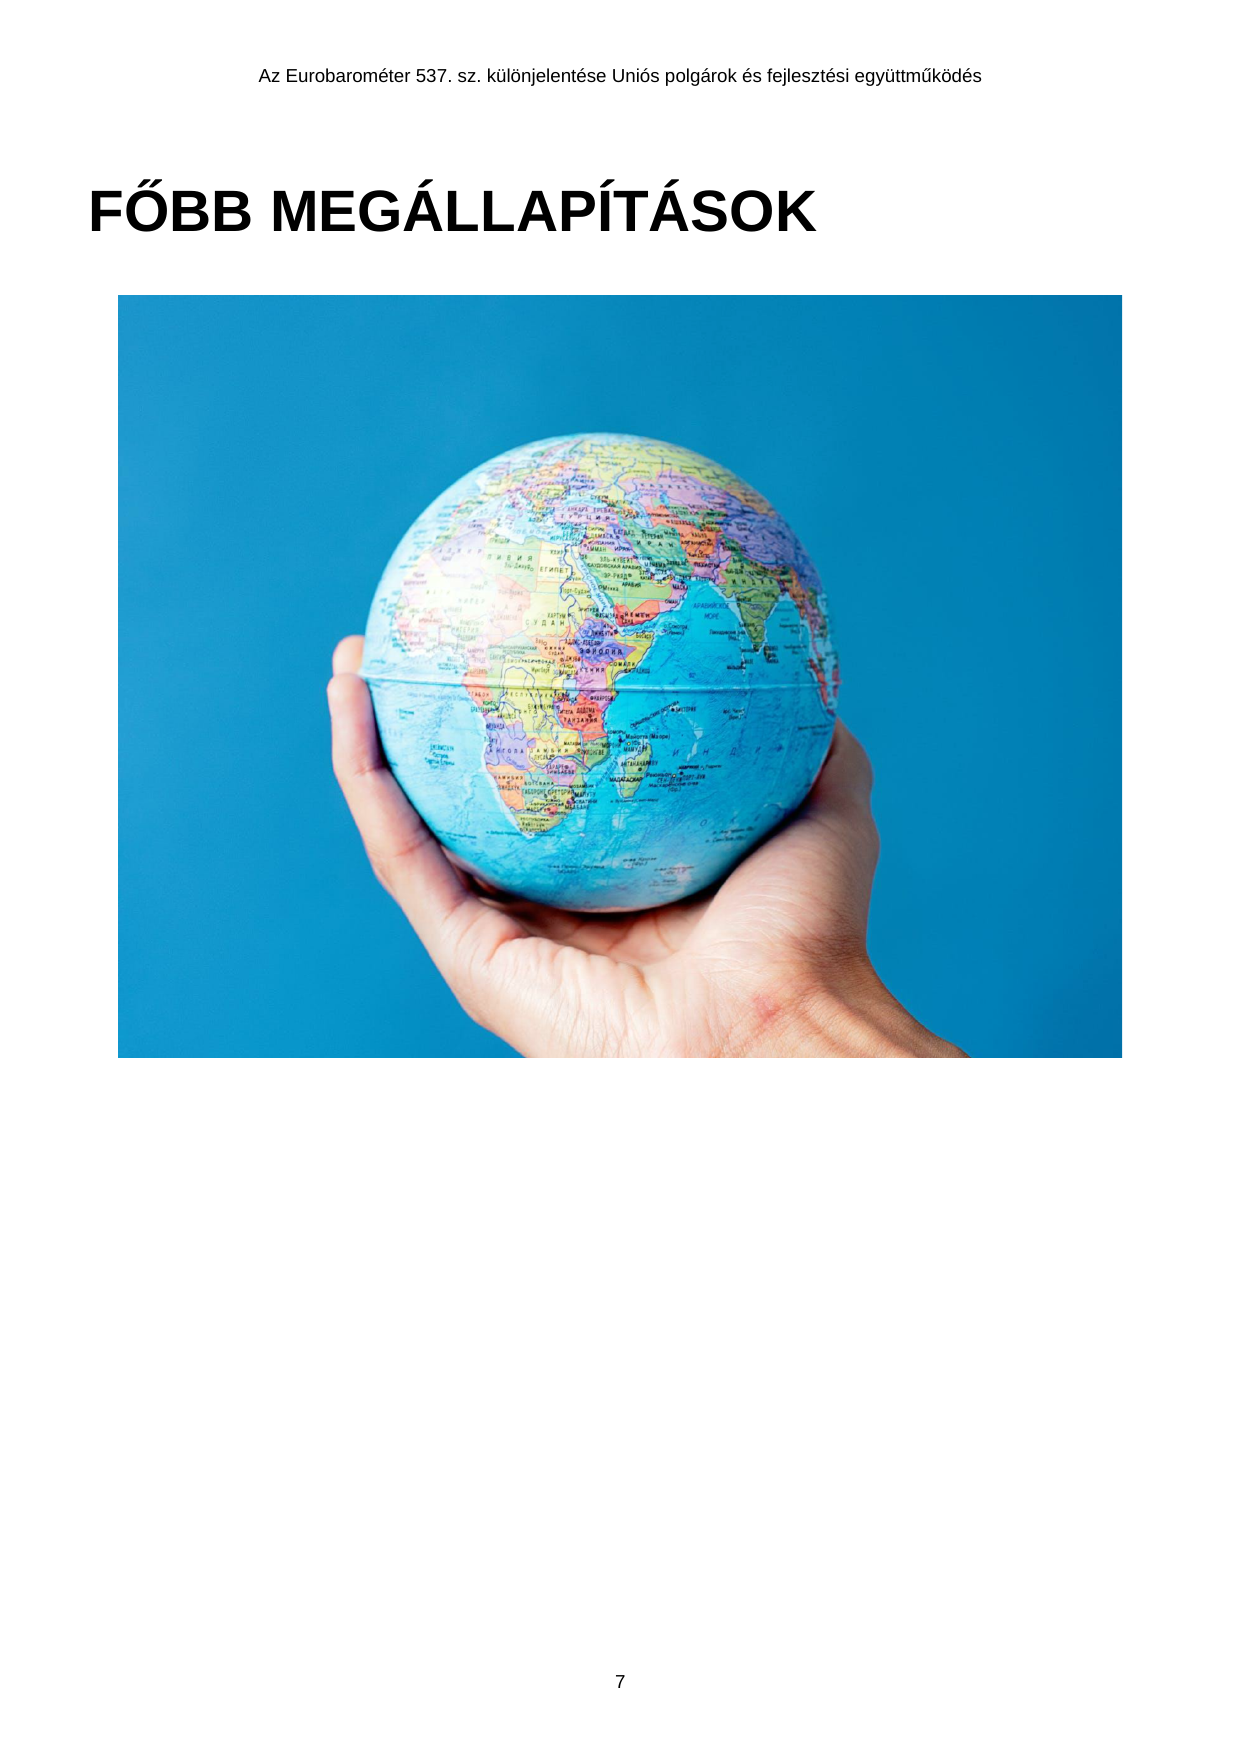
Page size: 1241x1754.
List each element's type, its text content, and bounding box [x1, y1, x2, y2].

picture [446, 327, 459, 337]
picture [391, 477, 399, 486]
picture [275, 701, 282, 709]
picture [118, 295, 971, 1058]
picture [281, 699, 288, 707]
picture [210, 963, 218, 968]
picture [229, 887, 243, 902]
picture [118, 1017, 127, 1022]
picture [433, 295, 448, 304]
picture [284, 648, 299, 661]
picture [472, 295, 498, 323]
subtitle FŐBB MEGÁLLAPÍTÁSOK [88, 176, 1152, 243]
picture [190, 977, 209, 994]
picture [190, 968, 198, 978]
picture [384, 450, 399, 459]
picture [278, 739, 286, 751]
picture [317, 679, 323, 687]
picture [430, 332, 441, 341]
picture [235, 910, 246, 918]
picture [313, 692, 320, 707]
picture [118, 948, 124, 959]
picture [260, 779, 270, 797]
picture [233, 835, 243, 847]
